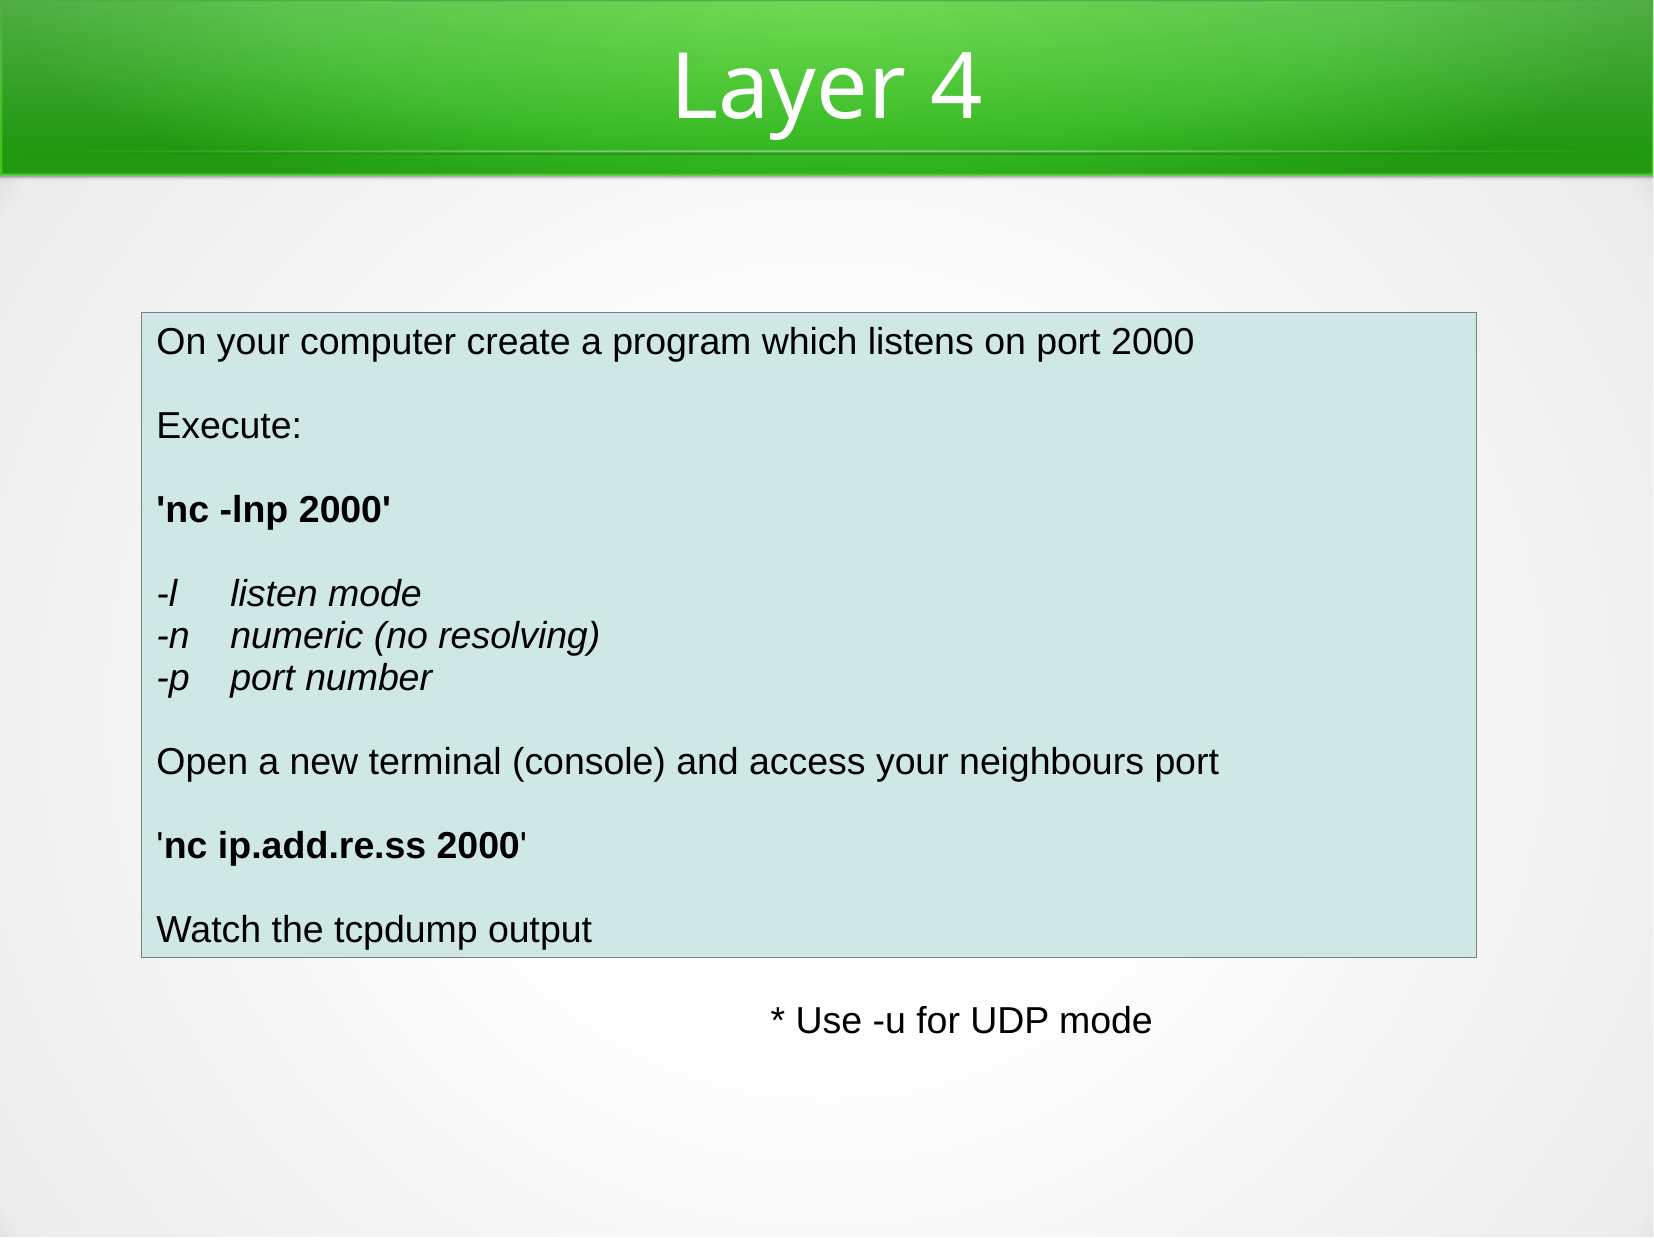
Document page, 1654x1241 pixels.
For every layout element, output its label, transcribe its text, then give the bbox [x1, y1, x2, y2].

picture [0, 0, 1654, 1237]
title [82, 11, 1571, 154]
text_box On your computer create a program which listens on port 2000 Execute: 'nc -lnp 2000' -l listen mode -n numeric (no resolving) -p port number Open a new terminal (console) and access your neighbours port 'nc ip.add.re.ss 2000' Watch the tcpdump output [141, 312, 1477, 958]
text_box * Use -u for UDP mode [755, 992, 1241, 1049]
